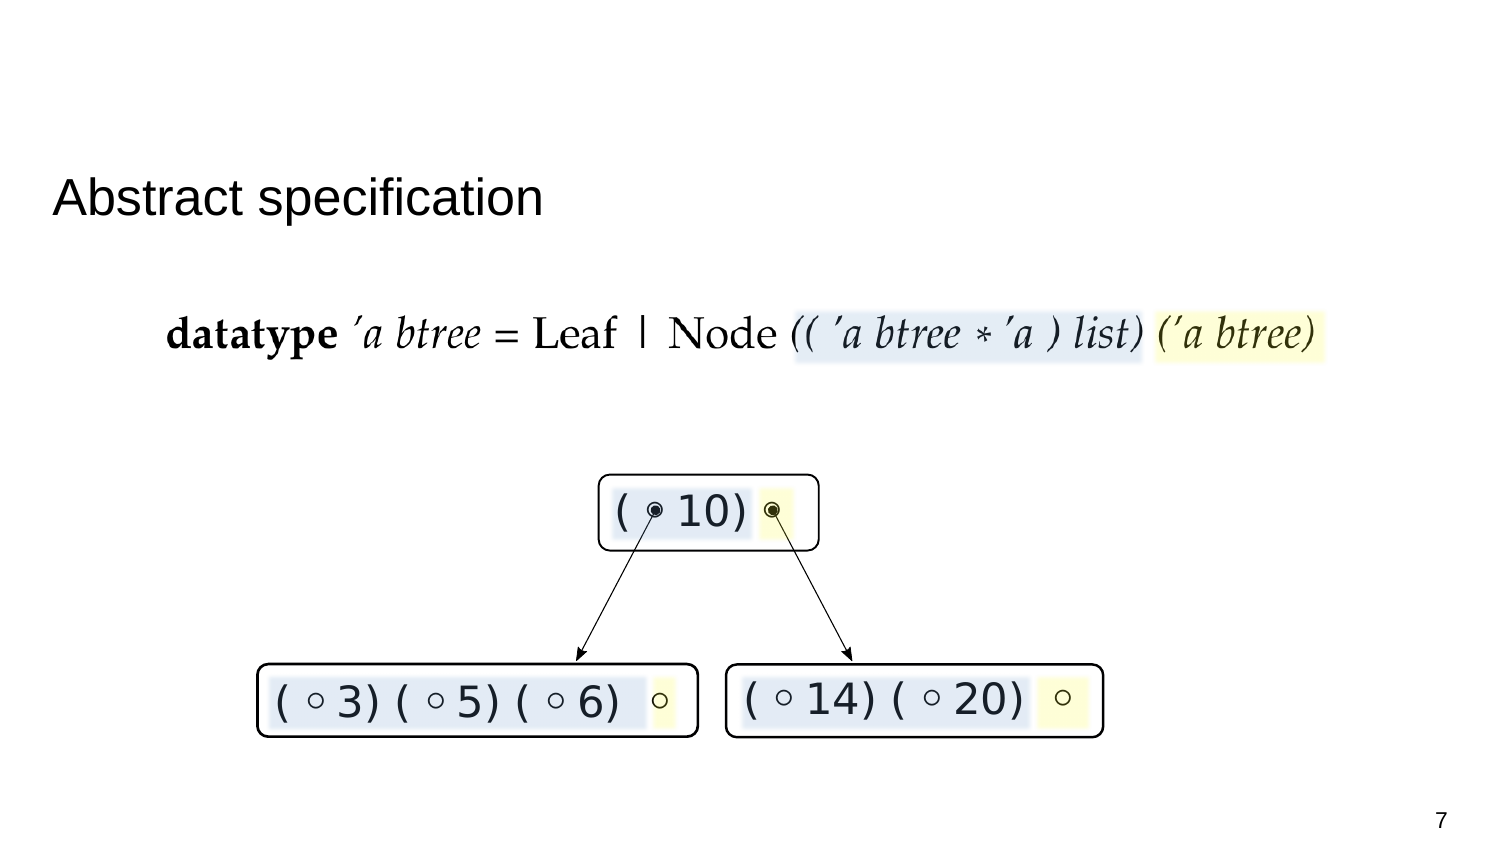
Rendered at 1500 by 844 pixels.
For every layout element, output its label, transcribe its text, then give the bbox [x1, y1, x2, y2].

text_box [761, 490, 792, 538]
text_box [1157, 313, 1323, 361]
text_box [271, 679, 645, 728]
text_box [1039, 679, 1087, 727]
text_box [797, 313, 1140, 361]
title Abstract specification [52, 159, 1449, 227]
picture [135, 295, 1329, 367]
text_box [614, 490, 750, 538]
text_box [744, 679, 1028, 727]
text_box [655, 679, 674, 727]
picture [255, 472, 1152, 739]
